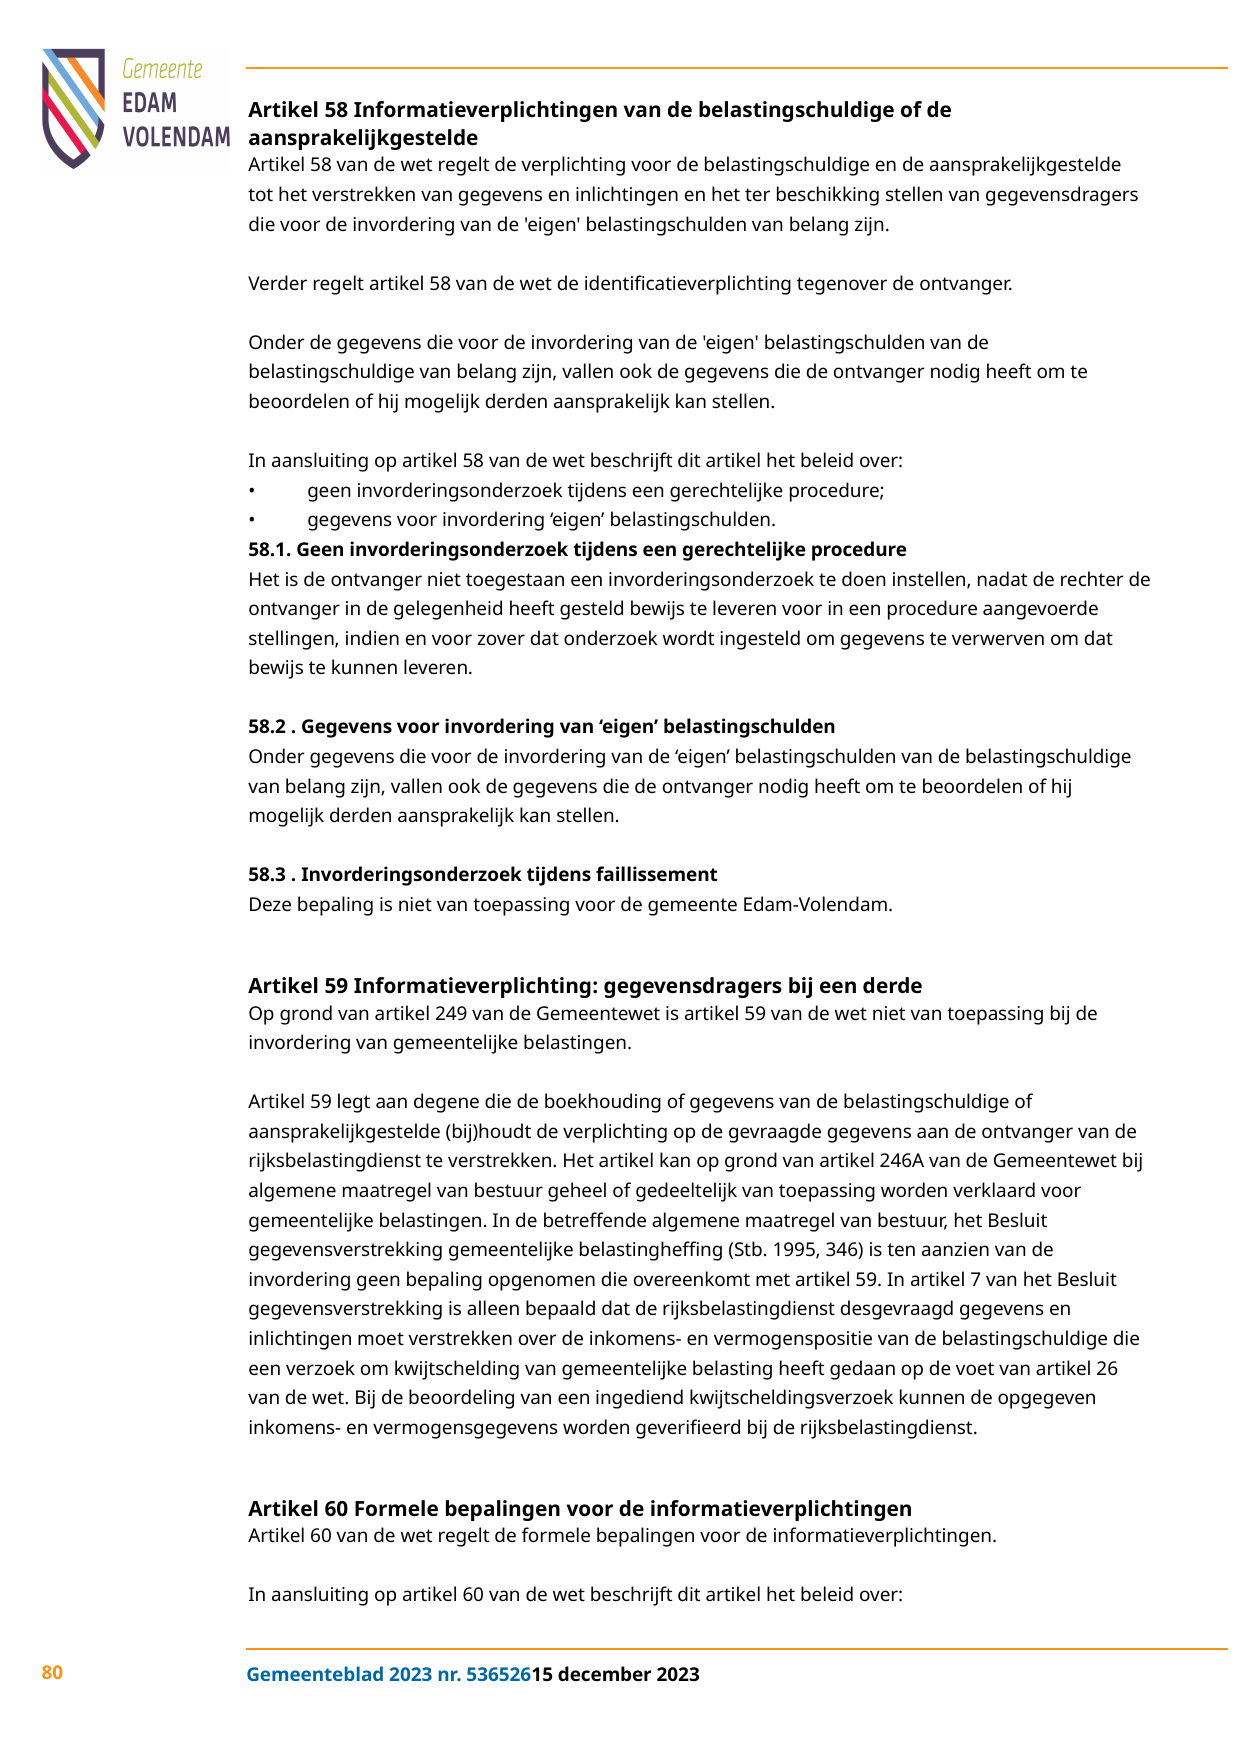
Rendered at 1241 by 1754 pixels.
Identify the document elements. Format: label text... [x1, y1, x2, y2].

text 58.2 . Gegevens voor invordering van ‘eigen’ belastingschulden [248, 714, 1152, 739]
list gegevens voor invordering ‘eigen’ belastingschulden. [248, 507, 1152, 532]
text Deze bepaling is niet van toepassing voor de gemeente Edam-Volendam. [248, 891, 1152, 917]
text Onder de gegevens die voor de invordering van de 'eigen' belastingschulden van de belastingschuldige van belang zijn, vallen ook de gegevens die de ontvanger nodig heeft om te beoordelen of hij mogelijk derden aansprakelijk kan stellen. [248, 329, 1152, 414]
text Artikel 60 Formele bepalingen voor de informatieverplichtingen [248, 1494, 1152, 1522]
text 58.1. Geen invorderingsonderzoek tijdens een gerechtelijke procedure [248, 536, 1152, 562]
text 58.3 . Invorderingsonderzoek tijdens faillissement [248, 862, 1152, 887]
text Verder regelt artikel 58 van de wet de identificatieverplichting tegenover de ontvanger. [248, 270, 1152, 296]
text Op grond van artikel 249 van de Gemeentewet is artikel 59 van de wet niet van toepassing bij de invordering van gemeentelijke belastingen. [248, 1000, 1152, 1055]
text Artikel 60 van de wet regelt de formele bepalingen voor de informatieverplichtingen. [248, 1522, 1152, 1548]
text Artikel 59 legt aan degene die de boekhouding of gegevens van de belastingschuldige of aansprakelijkgestelde (bij)houdt de verplichting op de gevraagde gegevens aan de ontvanger van de rijksbelastingdienst te verstrekken. Het artikel kan op grond van artikel 246A van de Gemeentewet bij algemene maatregel van bestuur geheel of gedeeltelijk van toepassing worden verklaard voor gemeentelijke belastingen. In de betreffende algemene maatregel van bestuur, het Besluit gegevensverstrekking gemeentelijke belastingheffing (Stb. 1995, 346) is ten aanzien van de invordering geen bepaling opgenomen die overeenkomt met artikel 59. In artikel 7 van het Besluit gegevensverstrekking is alleen bepaald dat de rijksbelastingdienst desgevraagd gegevens en inlichtingen moet verstrekken over de inkomens- en vermogenspositie van de belastingschuldige die een verzoek om kwijtschelding van gemeentelijke belasting heeft gedaan op de voet van artikel 26 van de wet. Bij de beoordeling van een ingediend kwijtscheldingsverzoek kunnen de opgegeven inkomens- en vermogensgegevens worden geverifieerd bij de rijksbelastingdienst. [248, 1088, 1152, 1439]
picture [41, 47, 231, 172]
text Het is de ontvanger niet toegestaan een invorderingsonderzoek te doen instellen, nadat de rechter de ontvanger in de gelegenheid heeft gesteld bewijs te leveren voor in een procedure aangevoerde stellingen, indien en voor zover dat onderzoek wordt ingesteld om gegevens te verwerven om dat bewijs te kunnen leveren. [248, 566, 1152, 680]
text Artikel 58 van de wet regelt de verplichting voor de belastingschuldige en de aansprakelijkgestelde tot het verstrekken van gegevens en inlichtingen en het ter beschikking stellen van gegevensdragers die voor de invordering van de 'eigen' belastingschulden van belang zijn. [248, 152, 1152, 237]
text In aansluiting op artikel 58 van de wet beschrijft dit artikel het beleid over: [248, 447, 1152, 473]
text Artikel 58 Informatieverplichtingen van de belastingschuldige of de aansprakelijkgestelde [248, 95, 1152, 152]
text In aansluiting op artikel 60 van de wet beschrijft dit artikel het beleid over: [248, 1581, 1152, 1607]
text Onder gegevens die voor de invordering van de ‘eigen’ belastingschulden van de belastingschuldige van belang zijn, vallen ook de gegevens die de ontvanger nodig heeft om te beoordelen of hij mogelijk derden aansprakelijk kan stellen. [248, 743, 1152, 828]
text Artikel 59 Informatieverplichting: gegevensdragers bij een derde [248, 971, 1152, 1000]
list geen invorderingsonderzoek tijdens een gerechtelijke procedure; [248, 477, 1152, 503]
